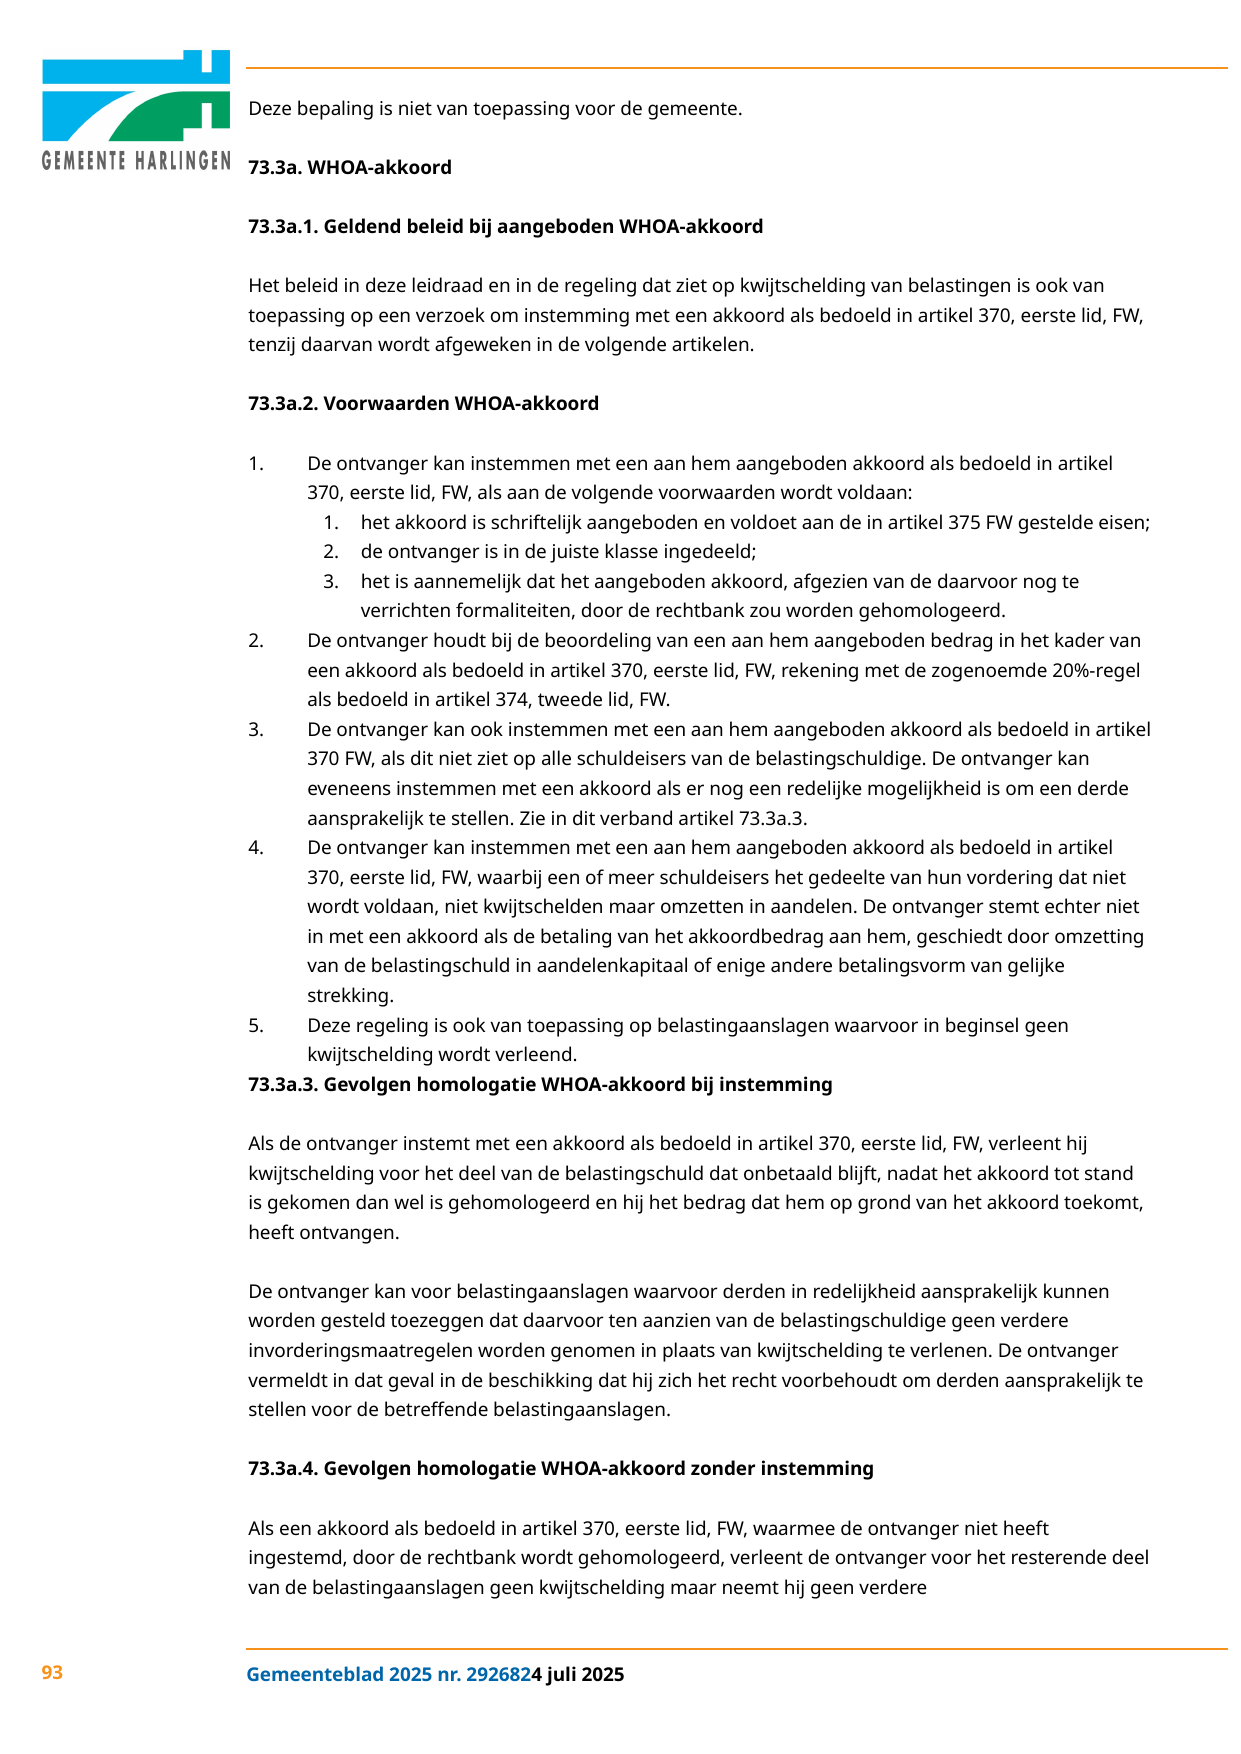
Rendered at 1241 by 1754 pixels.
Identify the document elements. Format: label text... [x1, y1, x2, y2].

text 73.3a.1. Geldend beleid bij aangeboden WHOA-akkoord [248, 213, 1152, 239]
list De ontvanger kan instemmen met een aan hem aangeboden akkoord als bedoeld in artikel 370, eerste lid, FW, als aan de volgende voorwaarden wordt voldaan: [248, 450, 1152, 505]
text 73.3a.3. Gevolgen homologatie WHOA-akkoord bij instemming [248, 1071, 1152, 1097]
text 73.3a. WHOA-akkoord [248, 154, 1152, 180]
text Als een akkoord als bedoeld in artikel 370, eerste lid, FW, waarmee de ontvanger niet heeft ingestemd, door de rechtbank wordt gehomologeerd, verleent de ontvanger voor het resterende deel van de belastingaanslagen geen kwijtschelding maar neemt hij geen verdere [248, 1515, 1152, 1600]
picture [41, 47, 231, 172]
list De ontvanger kan ook instemmen met een aan hem aangeboden akkoord als bedoeld in artikel 370 FW, als dit niet ziet op alle schuldeisers van de belastingschuldige. De ontvanger kan eveneens instemmen met een akkoord als er nog een redelijke mogelijkheid is om een derde aansprakelijk te stellen. Zie in dit verband artikel 73.3a.3. [248, 716, 1152, 831]
list de ontvanger is in de juiste klasse ingedeeld; [323, 538, 1152, 564]
list Deze regeling is ook van toepassing op belastingaanslagen waarvoor in beginsel geen kwijtschelding wordt verleend. [248, 1012, 1152, 1067]
text Deze bepaling is niet van toepassing voor de gemeente. [248, 95, 1152, 121]
text 73.3a.2. Voorwaarden WHOA-akkoord [248, 391, 1152, 416]
list het is aannemelijk dat het aangeboden akkoord, afgezien van de daarvoor nog te verrichten formaliteiten, door de rechtbank zou worden gehomologeerd. [323, 568, 1152, 623]
text Als de ontvanger instemt met een akkoord als bedoeld in artikel 370, eerste lid, FW, verleent hij kwijtschelding voor het deel van de belastingschuld dat onbetaald blijft, nadat het akkoord tot stand is gekomen dan wel is gehomologeerd en hij het bedrag dat hem op grond van het akkoord toekomt, heeft ontvangen. [248, 1130, 1152, 1245]
text Het beleid in deze leidraad en in de regeling dat ziet op kwijtschelding van belastingen is ook van toepassing op een verzoek om instemming met een akkoord als bedoeld in artikel 370, eerste lid, FW, tenzij daarvan wordt afgeweken in de volgende artikelen. [248, 272, 1152, 357]
list De ontvanger kan instemmen met een aan hem aangeboden akkoord als bedoeld in artikel 370, eerste lid, FW, waarbij een of meer schuldeisers het gedeelte van hun vordering dat niet wordt voldaan, niet kwijtschelden maar omzetten in aandelen. De ontvanger stemt echter niet in met een akkoord als de betaling van het akkoordbedrag aan hem, geschiedt door omzetting van de belastingschuld in aandelenkapitaal of enige andere betalingsvorm van gelijke strekking. [248, 834, 1152, 1008]
list het akkoord is schriftelijk aangeboden en voldoet aan de in artikel 375 FW gestelde eisen; [323, 509, 1152, 535]
text 73.3a.4. Gevolgen homologatie WHOA-akkoord zonder instemming [248, 1456, 1152, 1481]
text De ontvanger kan voor belastingaanslagen waarvoor derden in redelijkheid aansprakelijk kunnen worden gesteld toezeggen dat daarvoor ten aanzien van de belastingschuldige geen verdere invorderingsmaatregelen worden genomen in plaats van kwijtschelding te verlenen. De ontvanger vermeldt in dat geval in de beschikking dat hij zich het recht voorbehoudt om derden aansprakelijk te stellen voor de betreffende belastingaanslagen. [248, 1278, 1152, 1422]
list De ontvanger houdt bij de beoordeling van een aan hem aangeboden bedrag in het kader van een akkoord als bedoeld in artikel 370, eerste lid, FW, rekening met de zogenoemde 20%-regel als bedoeld in artikel 374, tweede lid, FW. [248, 627, 1152, 712]
